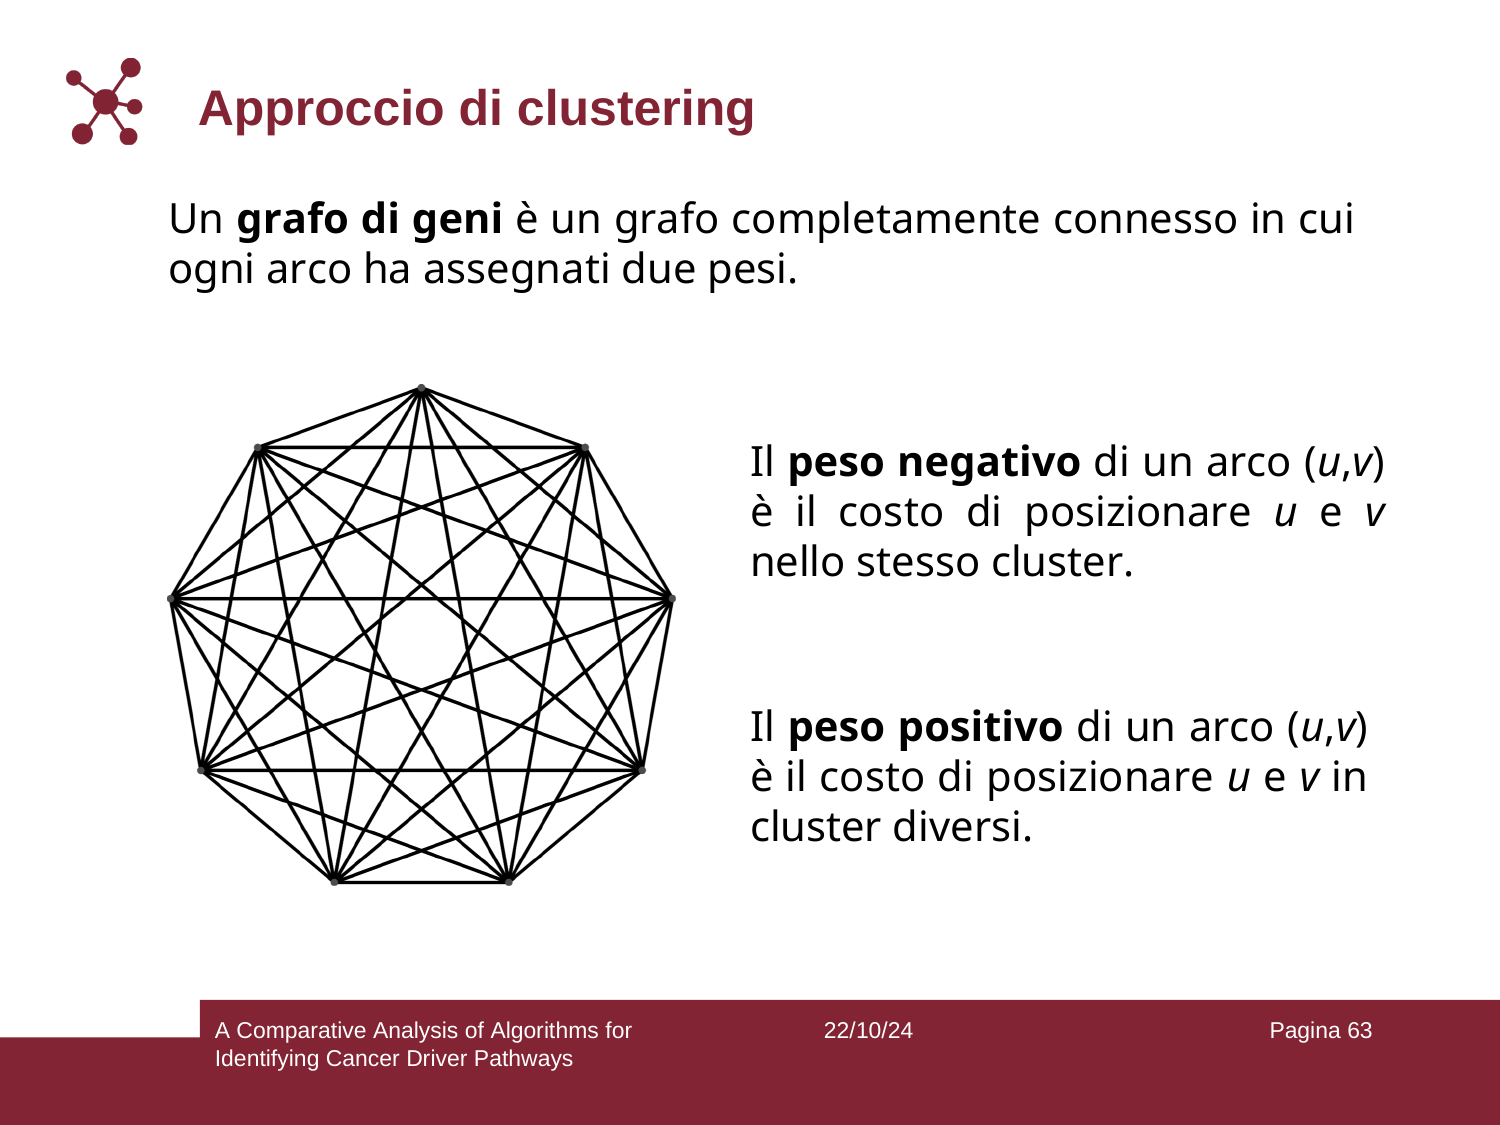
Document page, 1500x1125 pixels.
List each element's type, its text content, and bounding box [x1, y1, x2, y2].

text_box Il peso negativo di un arco (u,v) è il costo di posizionare u e v nello stesso cluster. [735, 427, 1400, 642]
title Approccio di clustering [183, 67, 1400, 150]
picture [167, 384, 676, 886]
text_box Pagina <number> [1074, 1008, 1388, 1084]
text_box A Comparative Analysis of Algorithms for Identifying Cancer Driver Pathways [199, 1008, 676, 1084]
text_box 22/10/24 [712, 1008, 1026, 1084]
text_box Il peso positivo di un arco (u,v) è il costo di posizionare u e v in cluster diversi. [735, 692, 1400, 908]
picture [60, 58, 148, 145]
text_box Un grafo di geni è un grafo completamente connesso in cui ogni arco ha assegnati due pesi. [153, 184, 1392, 300]
